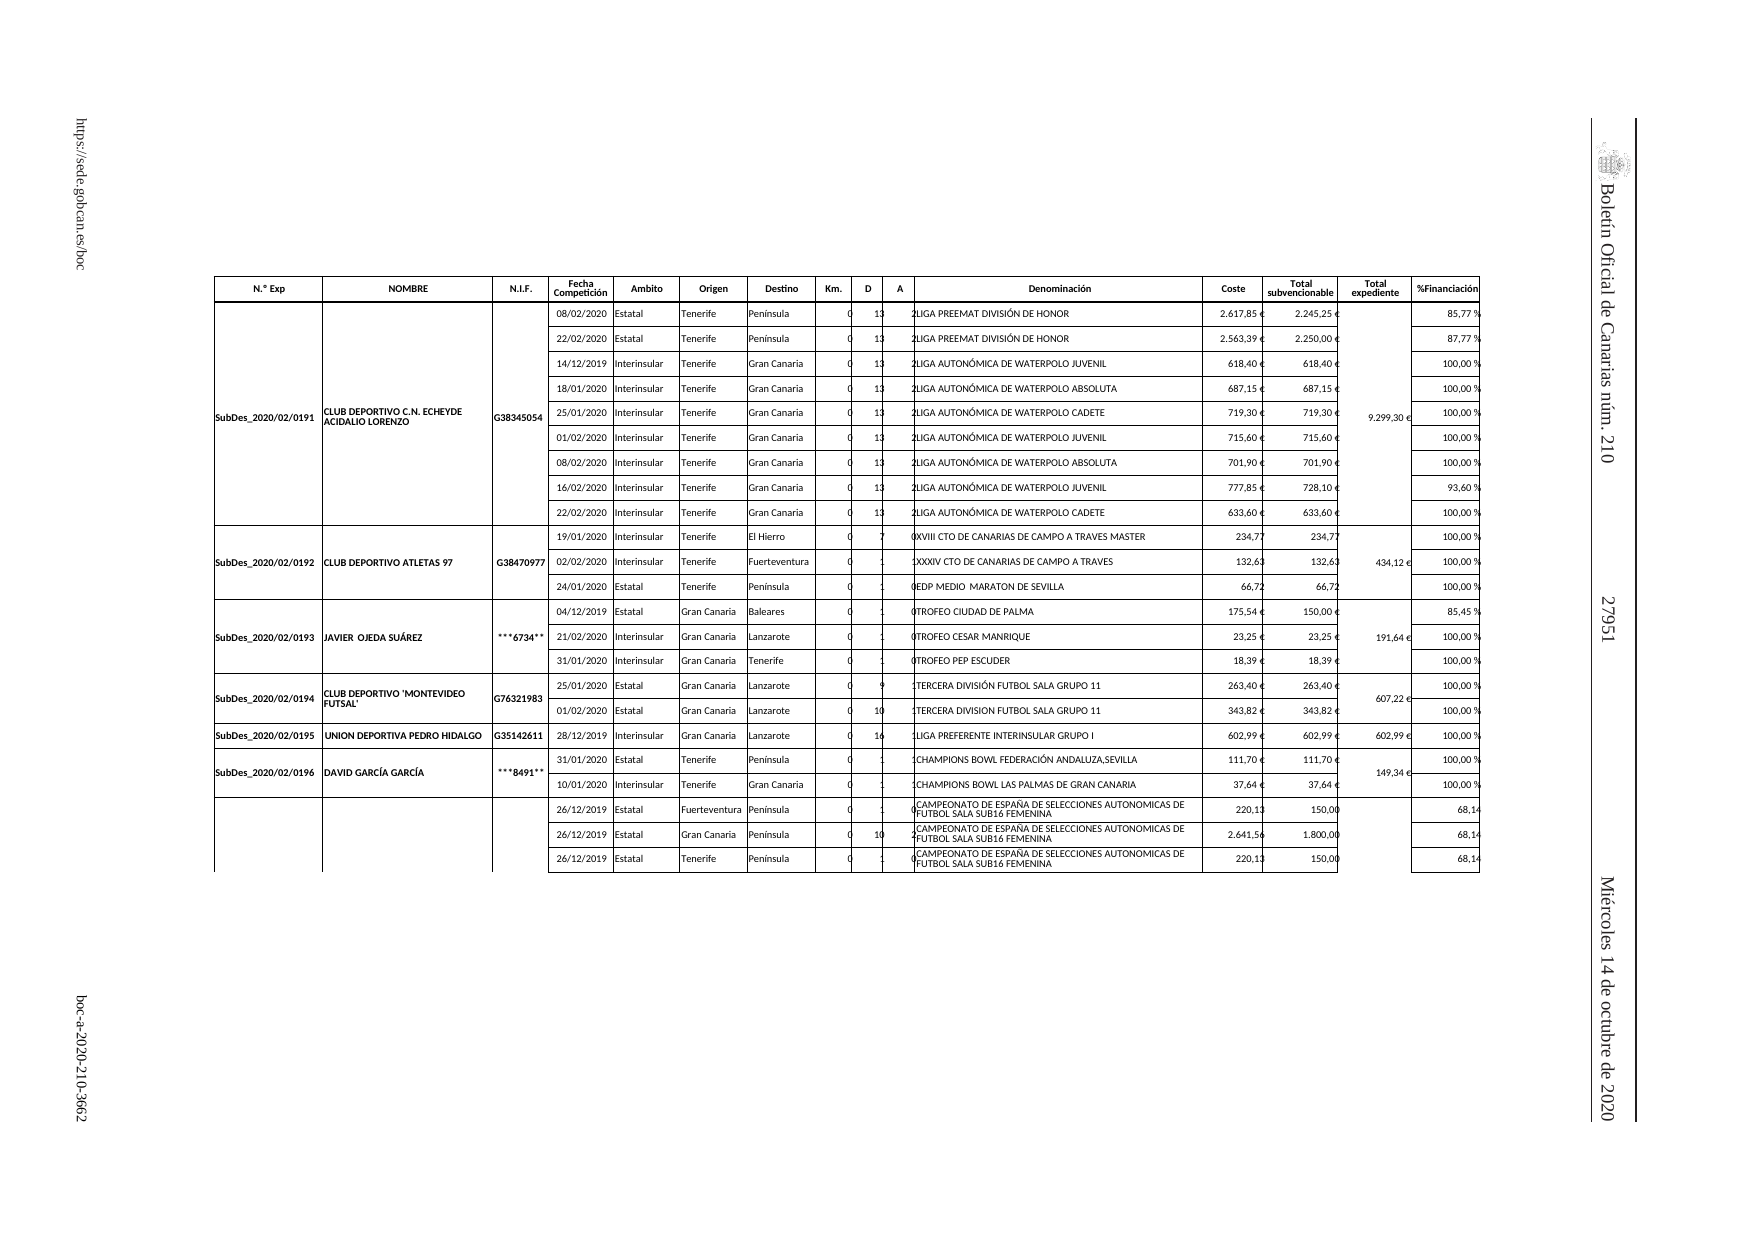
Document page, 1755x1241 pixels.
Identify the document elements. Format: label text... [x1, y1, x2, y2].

table_cell 0 [816, 724, 851, 748]
table_cell SubDes_2020/02/0192 [215, 526, 322, 599]
table_cell JAVIER OJEDA SUÁREZ [323, 600, 492, 673]
table_cell 0 [816, 699, 851, 723]
table_cell 0 [816, 674, 851, 698]
table_cell 85,77 % [1412, 303, 1479, 326]
table_cell [1338, 798, 1411, 872]
table_cell Península [748, 303, 815, 326]
table_cell Tenerife [680, 575, 747, 599]
table_cell 0 [816, 303, 851, 326]
table_cell Península [748, 575, 815, 599]
table_cell Gran Canaria [680, 674, 747, 698]
table_header Km. [816, 277, 851, 301]
table_cell LIGA PREEMAT DIVISIÓN DE HONOR [915, 303, 1202, 326]
table_cell Estatal [614, 749, 679, 772]
table_cell LIGA AUTONÓMICA DE WATERPOLO JUVENIL [915, 426, 1202, 450]
table_cell 234,77 [1203, 526, 1262, 549]
table_cell ***6734** [493, 600, 548, 673]
table_cell 2 [883, 451, 914, 475]
table_cell 18,39 € [1203, 650, 1262, 673]
table_cell Estatal [614, 798, 679, 822]
table_cell 2 [883, 352, 914, 376]
table_cell 10/01/2020 [549, 774, 613, 797]
table_cell Tenerife [680, 526, 747, 549]
table_cell 1 [852, 650, 882, 673]
table_cell 2 [883, 426, 914, 450]
table_cell Tenerife [680, 327, 747, 351]
table_cell Península [748, 327, 815, 351]
table_cell LIGA PREEMAT DIVISIÓN DE HONOR [915, 327, 1202, 351]
table_cell Tenerife [748, 650, 815, 673]
table_cell Interinsular [614, 451, 679, 475]
text Boletín Oficial de Canarias núm. 210 [1598, 183, 1618, 464]
table_cell 2 [883, 303, 914, 326]
table_cell 2.245,25 € [1263, 303, 1337, 326]
table_cell 343,82 € [1203, 699, 1262, 723]
table_cell [215, 798, 322, 872]
table_cell G76321983 [493, 674, 548, 723]
table_cell 100,00 % [1412, 699, 1479, 723]
table_cell TROFEO CESAR MANRIQUE [915, 625, 1202, 648]
table_cell 37,64 € [1263, 774, 1337, 797]
table_cell CLUB DEPORTIVO C.N. ECHEYDE ACIDALIO LORENZO [323, 303, 492, 524]
table_cell 25/01/2020 [549, 674, 613, 698]
table_cell 23,25 € [1203, 625, 1262, 648]
table_cell 633,60 € [1203, 501, 1262, 524]
table_cell 1 [852, 575, 882, 599]
table_cell 7 [852, 526, 882, 549]
table_cell Gran Canaria [748, 426, 815, 450]
table_cell 26/12/2019 [549, 798, 613, 822]
table_cell EDP MEDIO MARATON DE SEVILLA [915, 575, 1202, 599]
table_cell Gran Canaria [680, 823, 747, 847]
table_cell 18/01/2020 [549, 377, 613, 401]
table_cell 220,13 [1203, 848, 1262, 872]
table_cell 100,00 % [1412, 724, 1479, 748]
table_header A [883, 277, 914, 301]
table_cell 2.563,39 € [1203, 327, 1262, 351]
table_cell 132,63 [1263, 550, 1337, 574]
table_cell 0 [816, 377, 851, 401]
table_cell 100,00 % [1412, 625, 1479, 648]
table_cell 2.641,56 [1203, 823, 1262, 847]
table_cell XVIII CTO DE CANARIAS DE CAMPO A TRAVES MASTER [915, 526, 1202, 549]
table_cell 602,99 € [1203, 724, 1262, 748]
table_cell 37,64 € [1203, 774, 1262, 797]
table_cell 728,10 € [1263, 476, 1337, 500]
table_cell 87,77 % [1412, 327, 1479, 351]
table_cell 150,00 [1263, 848, 1337, 872]
table_cell El Hierro [748, 526, 815, 549]
table_cell Interinsular [614, 625, 679, 648]
table_cell Estatal [614, 823, 679, 847]
table_cell 22/02/2020 [549, 501, 613, 524]
table_cell 26/12/2019 [549, 848, 613, 872]
table_cell 1 [852, 550, 882, 574]
table_header N.º Exp [215, 277, 322, 301]
table_cell 1 [852, 798, 882, 822]
table_cell 100,00 % [1412, 377, 1479, 401]
table_cell Gran Canaria [748, 451, 815, 475]
table_cell 2 [883, 501, 914, 524]
table_cell 150,00 [1263, 798, 1337, 822]
table_cell 13 [852, 501, 882, 524]
text 27951 [1598, 597, 1618, 646]
table_cell UNION DEPORTIVA PEDRO HIDALGO [323, 724, 492, 748]
table_cell Gran Canaria [748, 402, 815, 425]
table_cell 777,85 € [1203, 476, 1262, 500]
table_cell 01/02/2020 [549, 699, 613, 723]
table_cell 0 [816, 575, 851, 599]
table_cell ***8491** [493, 749, 548, 797]
table_cell 0 [816, 625, 851, 648]
table_cell CAMPEONATO DE ESPAÑA DE SELECCIONES AUTONOMICAS DE FUTBOL SALA SUB16 FEMENINA [915, 823, 1202, 847]
table_cell Lanzarote [748, 674, 815, 698]
table_cell Tenerife [680, 303, 747, 326]
table_cell 0 [816, 848, 851, 872]
table_cell 1 [883, 699, 914, 723]
table_cell 2 [883, 402, 914, 425]
table_cell 0 [816, 600, 851, 624]
table_cell 1 [852, 848, 882, 872]
table_cell Fuerteventura [680, 798, 747, 822]
table_cell 08/02/2020 [549, 303, 613, 326]
table_cell 701,90 € [1263, 451, 1337, 475]
table_cell 0 [816, 402, 851, 425]
table_cell Gran Canaria [748, 476, 815, 500]
table_cell CAMPEONATO DE ESPAÑA DE SELECCIONES AUTONOMICAS DE FUTBOL SALA SUB16 FEMENINA [915, 848, 1202, 872]
table_cell Estatal [614, 575, 679, 599]
table_cell 14/12/2019 [549, 352, 613, 376]
table_cell 149,34 € [1338, 749, 1411, 797]
table_cell TROFEO CIUDAD DE PALMA [915, 600, 1202, 624]
table_cell 100,00 % [1412, 550, 1479, 574]
table_cell 23,25 € [1263, 625, 1337, 648]
table_cell 2 [883, 327, 914, 351]
table_cell 602,99 € [1263, 724, 1337, 748]
table_cell Tenerife [680, 550, 747, 574]
table_cell 1 [883, 674, 914, 698]
table_cell 19/01/2020 [549, 526, 613, 549]
table_header Ambito [614, 277, 679, 301]
table_cell LIGA AUTONÓMICA DE WATERPOLO JUVENIL [915, 476, 1202, 500]
table_cell 22/02/2020 [549, 327, 613, 351]
table_cell Tenerife [680, 451, 747, 475]
table_cell TERCERA DIVISION FUTBOL SALA GRUPO 11 [915, 699, 1202, 723]
table_cell 0 [816, 526, 851, 549]
table_cell Gran Canaria [748, 377, 815, 401]
table_cell 04/12/2019 [549, 600, 613, 624]
table_cell CAMPEONATO DE ESPAÑA DE SELECCIONES AUTONOMICAS DE FUTBOL SALA SUB16 FEMENINA [915, 798, 1202, 822]
table_cell 263,40 € [1203, 674, 1262, 698]
table_cell CHAMPIONS BOWL LAS PALMAS DE GRAN CANARIA [915, 774, 1202, 797]
table_cell Baleares [748, 600, 815, 624]
table_cell 0 [816, 749, 851, 772]
table_cell Gran Canaria [680, 699, 747, 723]
table_cell G38345054 [493, 303, 548, 524]
table_cell Interinsular [614, 501, 679, 524]
table_cell SubDes_2020/02/0191 [215, 303, 322, 524]
table_cell [323, 798, 492, 872]
table_cell 9 [852, 674, 882, 698]
table_cell Gran Canaria [748, 501, 815, 524]
table_cell TROFEO PEP ESCUDER [915, 650, 1202, 673]
table_cell Península [748, 749, 815, 772]
table_cell 100,00 % [1412, 501, 1479, 524]
table_cell XXXIV CTO DE CANARIAS DE CAMPO A TRAVES [915, 550, 1202, 574]
table_header Destino [748, 277, 815, 301]
table_cell 2 [883, 823, 914, 847]
table_cell 1 [883, 550, 914, 574]
table_cell 618,40 € [1263, 352, 1337, 376]
table_cell 31/01/2020 [549, 650, 613, 673]
table_cell Gran Canaria [680, 600, 747, 624]
table_cell 02/02/2020 [549, 550, 613, 574]
table_cell Gran Canaria [680, 625, 747, 648]
table_cell 100,00 % [1412, 650, 1479, 673]
table_cell 0 [883, 600, 914, 624]
table_cell 0 [816, 426, 851, 450]
table_header %Financiación [1412, 277, 1479, 301]
table_cell 68,14 [1412, 798, 1479, 822]
table_cell Estatal [614, 699, 679, 723]
table_cell 1 [883, 774, 914, 797]
table_cell SubDes_2020/02/0196 [215, 749, 322, 797]
table_cell 0 [816, 352, 851, 376]
table_cell 715,60 € [1203, 426, 1262, 450]
table_header Fecha Competición [549, 277, 613, 301]
table_cell G35142611 [493, 724, 548, 748]
table_cell 1 [883, 749, 914, 772]
table_cell 0 [816, 774, 851, 797]
table_cell 66,72 [1203, 575, 1262, 599]
table_cell 1.800,00 [1263, 823, 1337, 847]
table_cell Península [748, 823, 815, 847]
table_cell Gran Canaria [748, 774, 815, 797]
table_cell 13 [852, 402, 882, 425]
table_cell 701,90 € [1203, 451, 1262, 475]
table_cell Interinsular [614, 426, 679, 450]
table_cell 715,60 € [1263, 426, 1337, 450]
table_cell Estatal [614, 303, 679, 326]
table_cell 132,63 [1203, 550, 1262, 574]
table_cell 602,99 € [1338, 724, 1411, 748]
table_cell 607,22 € [1338, 674, 1411, 723]
table_cell Tenerife [680, 426, 747, 450]
table_cell Lanzarote [748, 625, 815, 648]
table_cell 0 [816, 476, 851, 500]
table_cell 85,45 % [1412, 600, 1479, 624]
table_cell Tenerife [680, 848, 747, 872]
table_cell Estatal [614, 848, 679, 872]
table_cell Interinsular [614, 476, 679, 500]
table_cell 1 [852, 774, 882, 797]
table_cell 100,00 % [1412, 674, 1479, 698]
table_cell 100,00 % [1412, 426, 1479, 450]
table_cell 0 [816, 327, 851, 351]
table_cell Lanzarote [748, 724, 815, 748]
table_cell CLUB DEPORTIVO 'MONTEVIDEO FUTSAL' [323, 674, 492, 723]
table_cell SubDes_2020/02/0195 [215, 724, 322, 748]
table_cell 26/12/2019 [549, 823, 613, 847]
table_cell 24/01/2020 [549, 575, 613, 599]
table_cell 13 [852, 377, 882, 401]
table_cell Tenerife [680, 377, 747, 401]
table_header N.I.F. [493, 277, 548, 301]
table_cell Península [748, 848, 815, 872]
table_cell 0 [883, 575, 914, 599]
table_cell 13 [852, 327, 882, 351]
table_header D [852, 277, 882, 301]
table_cell 68,14 [1412, 823, 1479, 847]
table_cell 100,00 % [1412, 402, 1479, 425]
table_cell Gran Canaria [680, 650, 747, 673]
table_cell 16/02/2020 [549, 476, 613, 500]
table_cell 0 [883, 798, 914, 822]
table_cell 9.299,30 € [1338, 303, 1411, 524]
table_cell 28/12/2019 [549, 724, 613, 748]
table_cell 175,54 € [1203, 600, 1262, 624]
table_cell TERCERA DIVISIÓN FUTBOL SALA GRUPO 11 [915, 674, 1202, 698]
text Miércoles 14 de octubre de 2020 [1598, 876, 1618, 1124]
table_cell Interinsular [614, 774, 679, 797]
table_cell 10 [852, 699, 882, 723]
table_cell 66,72 [1263, 575, 1337, 599]
table_cell Estatal [614, 600, 679, 624]
table_cell 100,00 % [1412, 526, 1479, 549]
table_cell LIGA AUTONÓMICA DE WATERPOLO ABSOLUTA [915, 377, 1202, 401]
table_cell 687,15 € [1203, 377, 1262, 401]
table_cell 100,00 % [1412, 451, 1479, 475]
table_cell 13 [852, 426, 882, 450]
table_cell Península [748, 798, 815, 822]
table_header NOMBRE [323, 277, 492, 301]
table_cell Interinsular [614, 377, 679, 401]
table_cell 2.250,00 € [1263, 327, 1337, 351]
table_cell 25/01/2020 [549, 402, 613, 425]
table_header Origen [680, 277, 747, 301]
table_cell 0 [883, 625, 914, 648]
table_cell Interinsular [614, 352, 679, 376]
table_cell 93,60 % [1412, 476, 1479, 500]
table_cell 719,30 € [1263, 402, 1337, 425]
table_cell Tenerife [680, 476, 747, 500]
table_cell 2 [883, 377, 914, 401]
table_cell 633,60 € [1263, 501, 1337, 524]
table_cell LIGA AUTONÓMICA DE WATERPOLO JUVENIL [915, 352, 1202, 376]
table_cell 111,70 € [1203, 749, 1262, 772]
table_cell LIGA AUTONÓMICA DE WATERPOLO CADETE [915, 402, 1202, 425]
table_cell 719,30 € [1203, 402, 1262, 425]
table_cell Estatal [614, 674, 679, 698]
table_cell 111,70 € [1263, 749, 1337, 772]
table_cell 0 [883, 848, 914, 872]
table_cell Tenerife [680, 402, 747, 425]
table_header Denominación [915, 277, 1202, 301]
table_cell 13 [852, 352, 882, 376]
table_cell 01/02/2020 [549, 426, 613, 450]
table_cell 263,40 € [1263, 674, 1337, 698]
table_cell 08/02/2020 [549, 451, 613, 475]
table_cell 100,00 % [1412, 575, 1479, 599]
table_cell Tenerife [680, 501, 747, 524]
table_cell 0 [816, 451, 851, 475]
table_cell 0 [816, 798, 851, 822]
table_cell 31/01/2020 [549, 749, 613, 772]
table_cell 21/02/2020 [549, 625, 613, 648]
table_cell 18,39 € [1263, 650, 1337, 673]
table_cell Lanzarote [748, 699, 815, 723]
table_cell 2.617,85 € [1203, 303, 1262, 326]
table_cell 0 [816, 550, 851, 574]
table_cell Gran Canaria [748, 352, 815, 376]
table_cell CHAMPIONS BOWL FEDERACIÓN ANDALUZA,SEVILLA [915, 749, 1202, 772]
table_cell G38470977 [493, 526, 548, 599]
table_cell 1 [852, 600, 882, 624]
table_cell Estatal [614, 327, 679, 351]
table_cell Gran Canaria [680, 724, 747, 748]
table_cell 687,15 € [1263, 377, 1337, 401]
table_cell 1 [852, 625, 882, 648]
table_cell Tenerife [680, 352, 747, 376]
table_cell 0 [816, 650, 851, 673]
table_cell 0 [883, 526, 914, 549]
table_cell Fuerteventura [748, 550, 815, 574]
table_cell CLUB DEPORTIVO ATLETAS 97 [323, 526, 492, 599]
table_cell 13 [852, 451, 882, 475]
table_header Coste [1203, 277, 1262, 301]
table_cell 2 [883, 476, 914, 500]
table_cell Tenerife [680, 749, 747, 772]
table_cell 13 [852, 476, 882, 500]
table_cell 1 [852, 749, 882, 772]
table_cell LIGA PREFERENTE INTERINSULAR GRUPO I [915, 724, 1202, 748]
table_cell 150,00 € [1263, 600, 1337, 624]
table_cell 100,00 % [1412, 774, 1479, 797]
table_cell [493, 798, 548, 872]
table_cell 16 [852, 724, 882, 748]
table_cell 0 [816, 823, 851, 847]
table_cell LIGA AUTONÓMICA DE WATERPOLO CADETE [915, 501, 1202, 524]
table_cell 220,13 [1203, 798, 1262, 822]
table_cell 10 [852, 823, 882, 847]
table_header Total expediente [1338, 277, 1411, 301]
table_cell 191,64 € [1338, 600, 1411, 673]
text https://sede.gobcan.es/boc [73, 118, 90, 273]
table_cell Interinsular [614, 650, 679, 673]
table_cell SubDes_2020/02/0193 [215, 600, 322, 673]
table_cell 234,77 [1263, 526, 1337, 549]
table_cell Interinsular [614, 526, 679, 549]
table_cell 343,82 € [1263, 699, 1337, 723]
table_cell 1 [883, 724, 914, 748]
table_cell 100,00 % [1412, 352, 1479, 376]
table_cell 0 [883, 650, 914, 673]
table_cell Tenerife [680, 774, 747, 797]
table_cell 100,00 % [1412, 749, 1479, 772]
table_cell 434,12 € [1338, 526, 1411, 599]
table_cell LIGA AUTONÓMICA DE WATERPOLO ABSOLUTA [915, 451, 1202, 475]
table_cell 13 [852, 303, 882, 326]
table_cell SubDes_2020/02/0194 [215, 674, 322, 723]
table_cell 618,40 € [1203, 352, 1262, 376]
table_cell DAVID GARCÍA GARCÍA [323, 749, 492, 797]
table_cell 68,14 [1412, 848, 1479, 872]
table_cell Interinsular [614, 724, 679, 748]
table_cell Interinsular [614, 550, 679, 574]
table_cell 0 [816, 501, 851, 524]
table_header Total subvencionable [1263, 277, 1337, 301]
table_cell Interinsular [614, 402, 679, 425]
text boc-a-2020-210-3662 [74, 995, 91, 1124]
